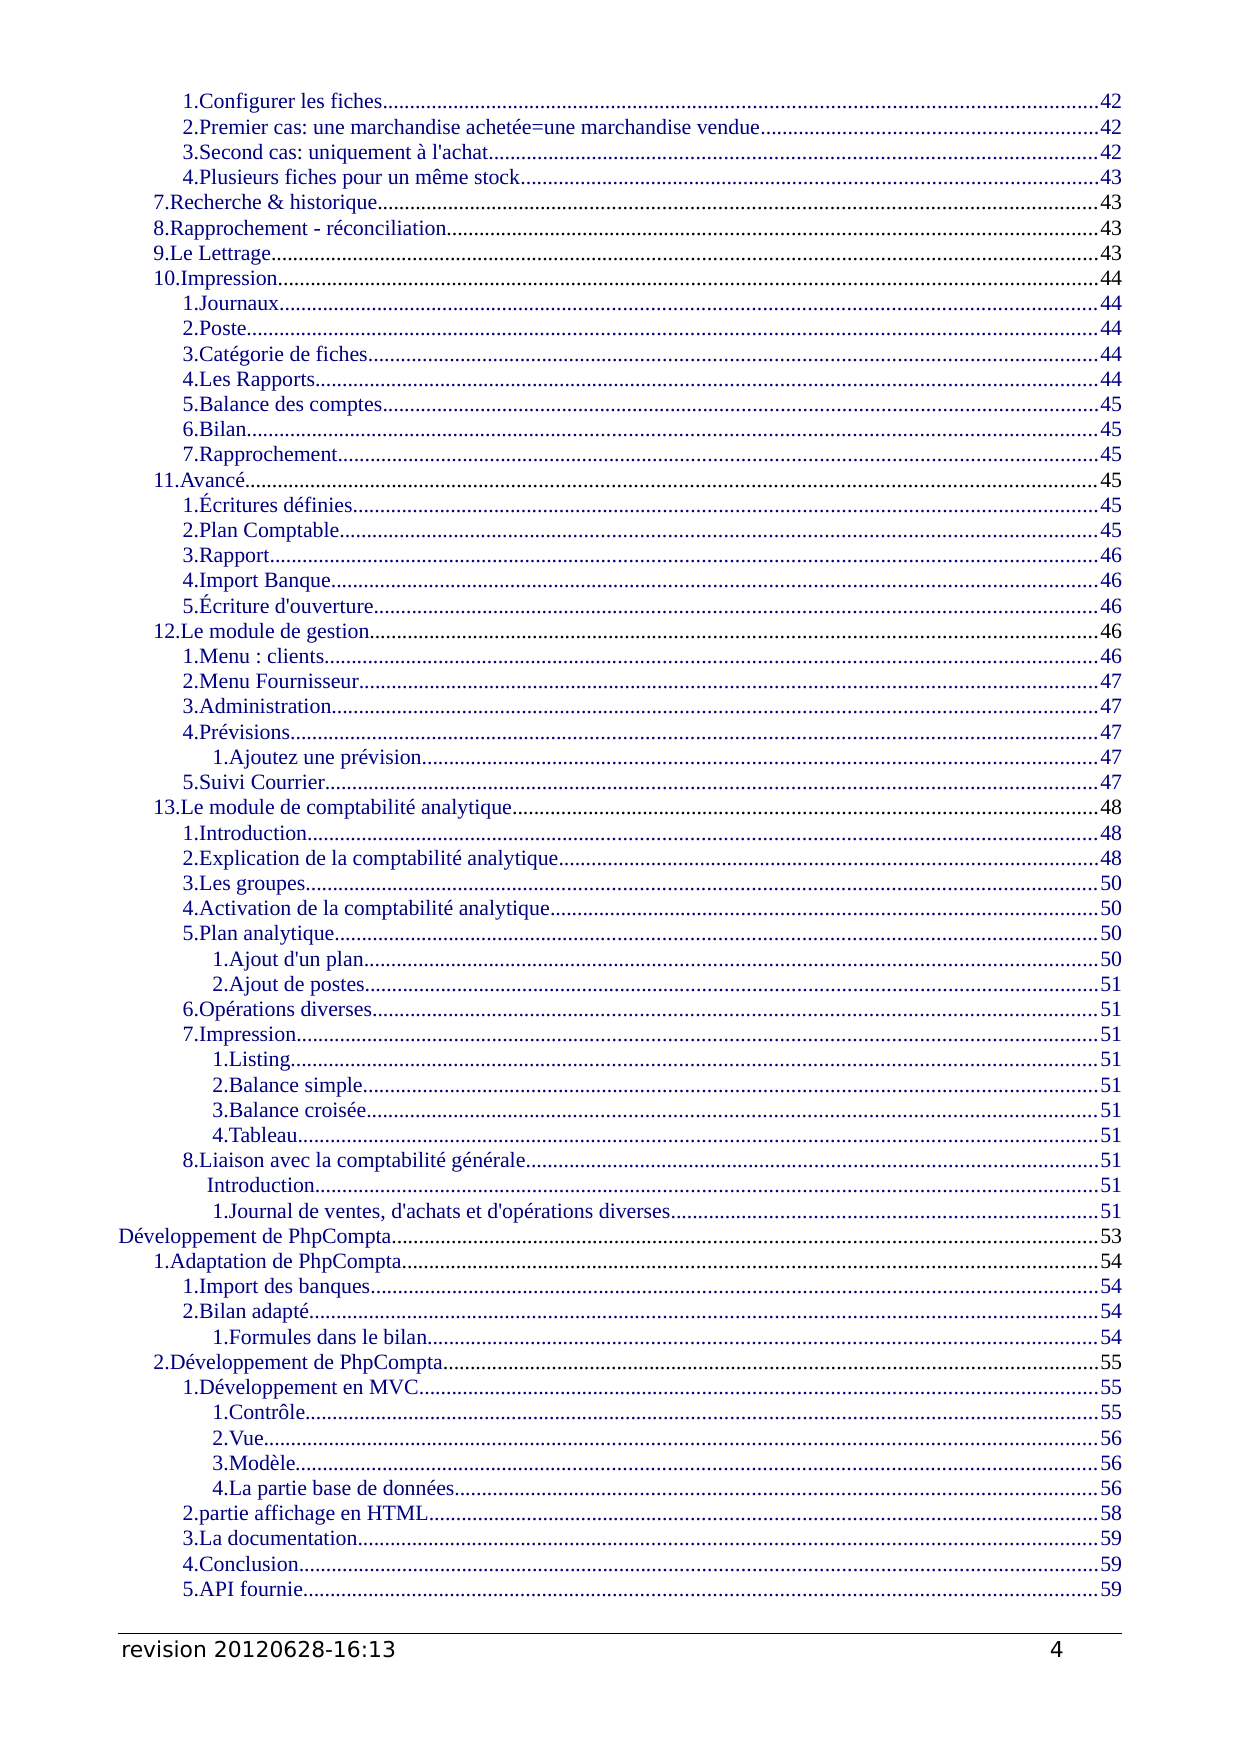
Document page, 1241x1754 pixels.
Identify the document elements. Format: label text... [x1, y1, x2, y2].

text 6.Opérations diverses 51 [177, 996, 1122, 1021]
text 7.Rapprochement 45 [177, 441, 1122, 467]
text 6.Bilan 45 [177, 416, 1122, 441]
text 3.Balance croisée 51 [207, 1097, 1122, 1122]
text 1.Ajout d'un plan 50 [207, 946, 1122, 971]
text 4.Conclusion 59 [177, 1551, 1122, 1576]
text 2.Menu Fournisseur 47 [177, 668, 1122, 693]
text 4.Les Rapports 44 [177, 366, 1122, 391]
text 5.Balance des comptes 45 [177, 391, 1122, 416]
text 11.Avancé 45 [148, 467, 1122, 492]
text 3.Modèle 56 [207, 1450, 1122, 1475]
text 5.Plan analytique 50 [177, 920, 1122, 946]
text 8.Liaison avec la comptabilité générale 51 [177, 1147, 1122, 1172]
text 13.Le module de comptabilité analytique 48 [148, 794, 1122, 819]
text 4.Prévisions 47 [177, 719, 1122, 744]
text 7.Recherche & historique 43 [148, 189, 1122, 214]
text 3.Catégorie de fiches 44 [177, 341, 1122, 366]
text 3.La documentation 59 [177, 1525, 1122, 1551]
text 3.Second cas: uniquement à l'achat 42 [177, 139, 1122, 164]
text 1.Listing 51 [207, 1046, 1122, 1072]
text 1.Formules dans le bilan 54 [207, 1324, 1122, 1349]
text 1.Configurer les fiches 42 [177, 88, 1122, 114]
text 1.Introduction 48 [177, 819, 1122, 845]
text 8.Rapprochement - réconciliation 43 [148, 214, 1122, 240]
text 12.Le module de gestion 46 [148, 618, 1122, 643]
text 2.Poste 44 [177, 315, 1122, 341]
text 2.Plan Comptable 45 [177, 517, 1122, 542]
text 1.Écritures définies 45 [177, 492, 1122, 517]
text 5.API fournie 59 [177, 1576, 1122, 1601]
text 1.Contrôle 55 [207, 1399, 1122, 1424]
text 4.Activation de la comptabilité analytique 50 [177, 895, 1122, 920]
text 1.Développement en MVC 55 [177, 1374, 1122, 1399]
text 2.Ajout de postes 51 [207, 971, 1122, 996]
text 4.Plusieurs fiches pour un même stock 43 [177, 164, 1122, 189]
text 2.Explication de la comptabilité analytique 48 [177, 845, 1122, 870]
text 4.Tableau 51 [207, 1122, 1122, 1147]
text 9.Le Lettrage 43 [148, 240, 1122, 265]
text 2.Balance simple 51 [207, 1072, 1122, 1097]
text 2.Développement de PhpCompta 55 [148, 1349, 1122, 1374]
text 3.Rapport 46 [177, 542, 1122, 567]
text Introduction 51 [207, 1172, 1122, 1198]
text 5.Suivi Courrier 47 [177, 769, 1122, 794]
text 3.Administration 47 [177, 693, 1122, 719]
text 2.Vue 56 [207, 1424, 1122, 1450]
text 1.Journal de ventes, d'achats et d'opérations diverses 51 [207, 1198, 1122, 1223]
text 4.Import Banque 46 [177, 567, 1122, 593]
text 2.partie affichage en HTML 58 [177, 1500, 1122, 1525]
text 1.Menu : clients 46 [177, 643, 1122, 668]
text 2.Bilan adapté 54 [177, 1298, 1122, 1324]
text 2.Premier cas: une marchandise achetée=une marchandise vendue 42 [177, 114, 1122, 139]
text 1.Ajoutez une prévision 47 [207, 744, 1122, 769]
text 1.Import des banques 54 [177, 1273, 1122, 1298]
text 10.Impression 44 [148, 265, 1122, 290]
text Développement de PhpCompta 53 [118, 1223, 1122, 1248]
text 7.Impression 51 [177, 1021, 1122, 1046]
text 5.Écriture d'ouverture 46 [177, 593, 1122, 618]
text 1.Adaptation de PhpCompta 54 [148, 1248, 1122, 1273]
text 1.Journaux 44 [177, 290, 1122, 315]
text 3.Les groupes 50 [177, 870, 1122, 895]
text 4.La partie base de données 56 [207, 1475, 1122, 1500]
